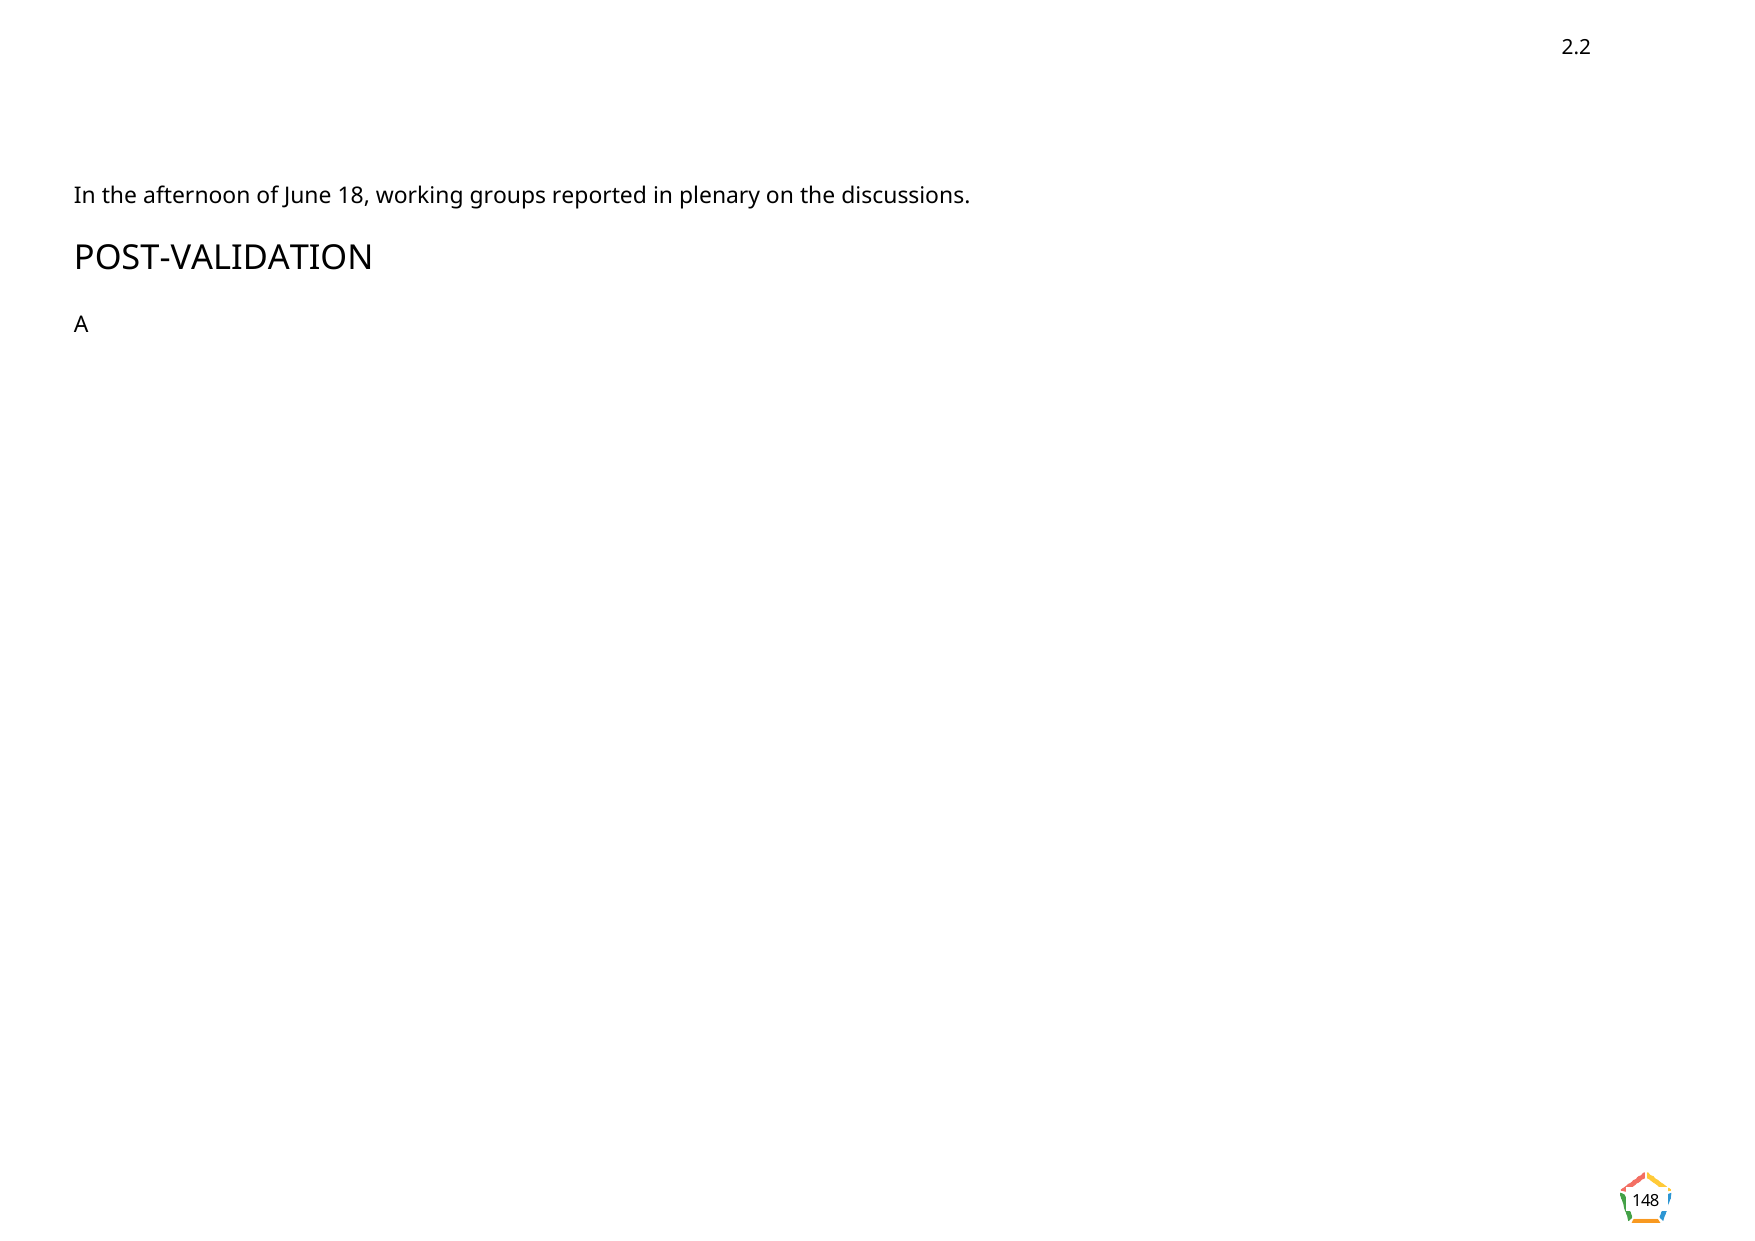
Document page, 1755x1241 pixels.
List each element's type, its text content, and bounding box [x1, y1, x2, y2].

text A [74, 308, 1710, 339]
text In the afternoon of June 18, working groups reported in plenary on the discussions. [74, 179, 1710, 211]
subtitle POST-VALIDATION [74, 242, 1710, 276]
